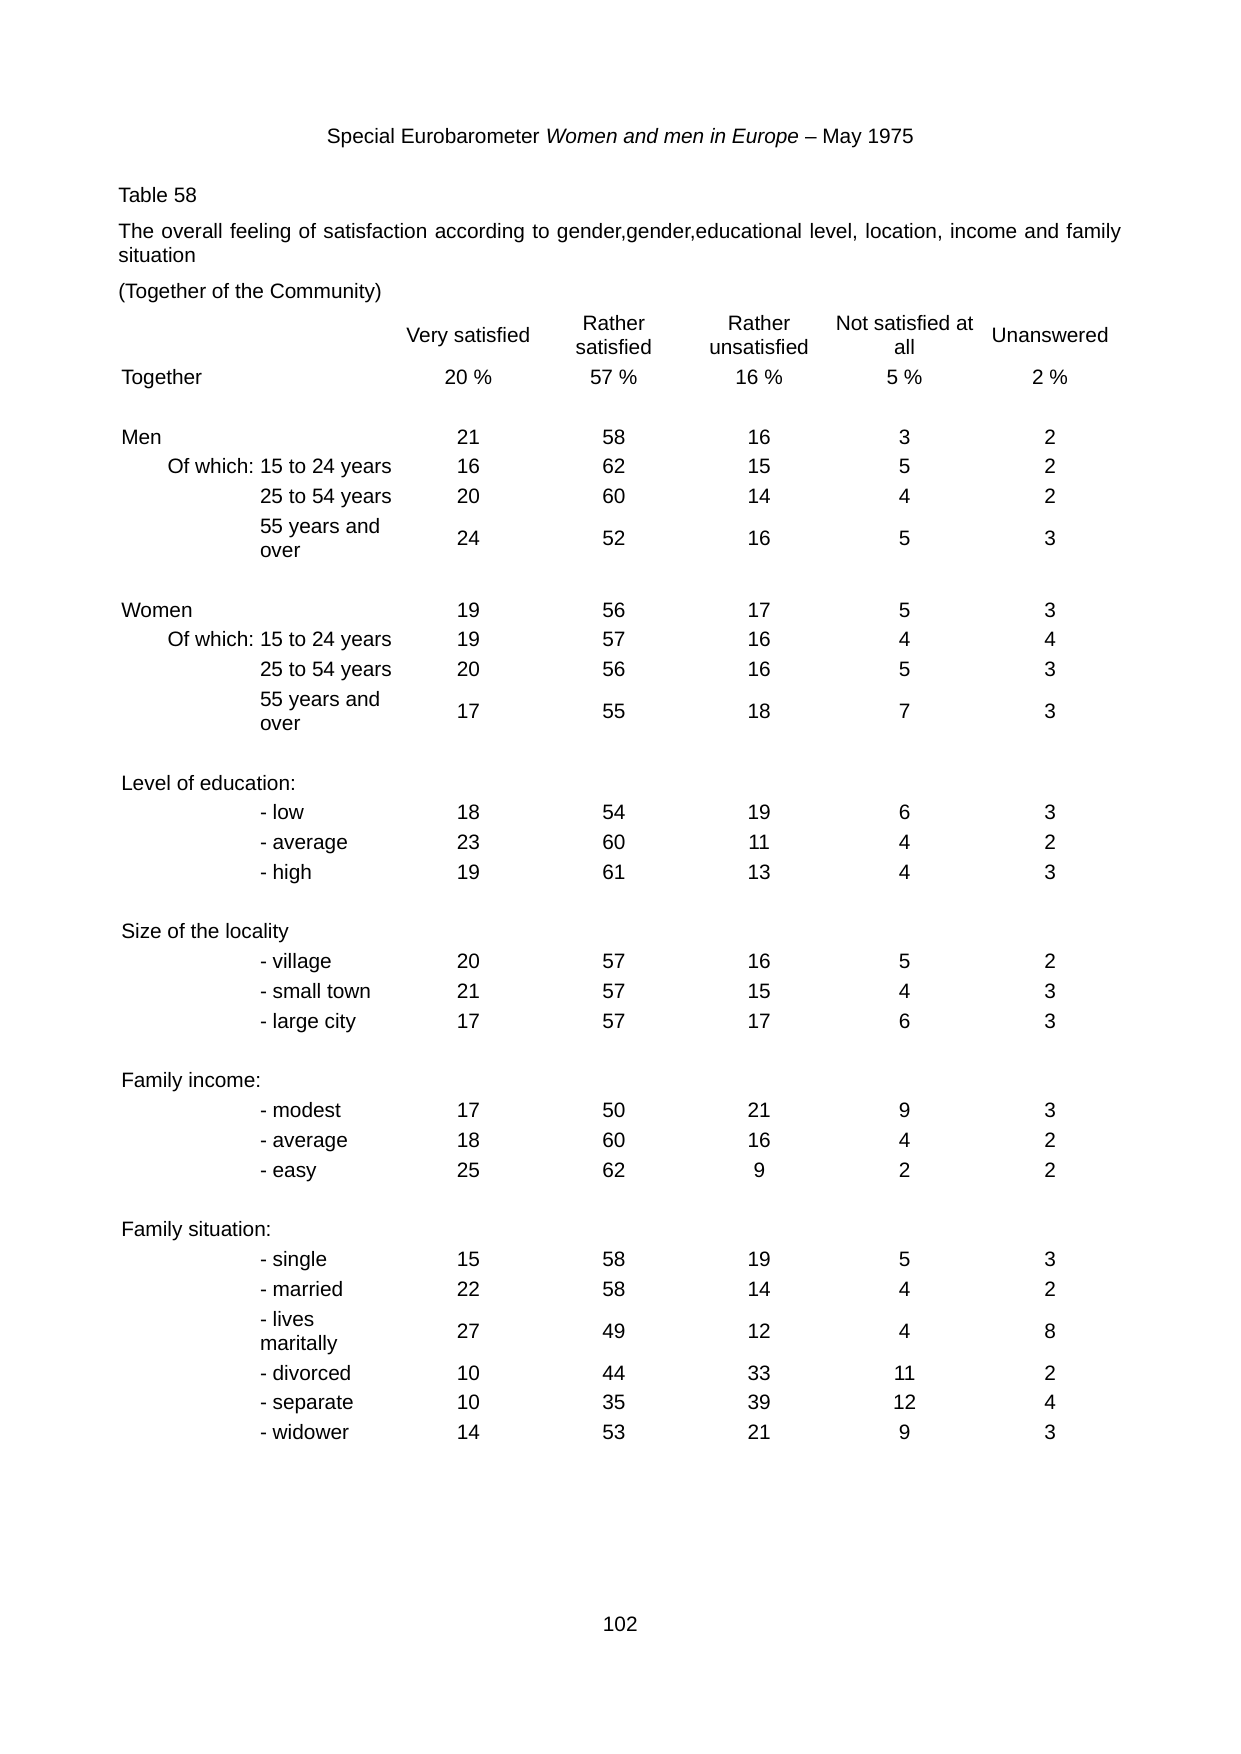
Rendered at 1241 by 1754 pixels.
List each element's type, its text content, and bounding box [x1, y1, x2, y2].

table_cell 21 [395, 976, 541, 1006]
table_cell [395, 738, 541, 767]
table_cell [541, 565, 686, 594]
table_cell [257, 595, 395, 624]
table_cell 2 [977, 827, 1122, 857]
table_cell 25 [395, 1155, 541, 1184]
table_cell [118, 1304, 257, 1357]
table_cell 5 [832, 451, 977, 481]
table_cell [686, 565, 832, 594]
table_cell - village [257, 946, 395, 976]
table_cell [395, 1185, 541, 1214]
table_cell 33 [686, 1358, 832, 1387]
table_cell 60 [541, 481, 686, 511]
table_cell [118, 797, 257, 827]
table_cell [395, 887, 541, 916]
table_cell 52 [541, 511, 686, 565]
table_cell 16 % [686, 362, 832, 392]
table_cell [395, 916, 541, 946]
table_cell 25 to 54 years [257, 481, 395, 511]
table_cell 19 [686, 797, 832, 827]
table_cell - high [257, 857, 395, 887]
table_cell - small town [257, 976, 395, 1006]
table_cell 4 [832, 481, 977, 511]
table_cell 9 [686, 1155, 832, 1184]
table_cell 15 to 24 years [257, 624, 395, 654]
table_cell - easy [257, 1155, 395, 1184]
table_cell 24 [395, 511, 541, 565]
table_cell 3 [977, 1006, 1122, 1036]
table_cell [541, 1065, 686, 1095]
table_cell [832, 768, 977, 797]
table_cell 61 [541, 857, 686, 887]
table_cell 19 [686, 1244, 832, 1274]
table_cell [395, 1036, 541, 1065]
table_cell 3 [977, 797, 1122, 827]
table_cell 11 [832, 1358, 977, 1387]
table_cell 55 years and over [257, 511, 395, 565]
table_cell 3 [977, 1095, 1122, 1125]
table_cell 18 [395, 797, 541, 827]
table_cell 3 [977, 857, 1122, 887]
table_cell [118, 684, 257, 738]
table_cell 2 [977, 1358, 1122, 1387]
table_cell 39 [686, 1387, 832, 1417]
table_cell 16 [686, 1125, 832, 1155]
table_cell 4 [977, 624, 1122, 654]
table_cell [977, 1185, 1122, 1214]
table_cell 17 [686, 1006, 832, 1036]
table_cell Women [118, 595, 257, 624]
table_cell 16 [686, 511, 832, 565]
table_cell 6 [832, 1006, 977, 1036]
table_cell 16 [395, 451, 541, 481]
table_cell 57 [541, 624, 686, 654]
table_cell - single [257, 1244, 395, 1274]
table_cell 12 [686, 1304, 832, 1357]
table_cell 5 [832, 946, 977, 976]
table_cell - married [257, 1274, 395, 1304]
table_cell - large city [257, 1006, 395, 1036]
table_cell 12 [832, 1387, 977, 1417]
table_cell - low [257, 797, 395, 827]
table_cell 15 [686, 976, 832, 1006]
text The overall feeling of satisfaction according to gender,gender,educational level, location, income and family situation [118, 219, 1122, 267]
table_cell - average [257, 827, 395, 857]
table_cell [977, 768, 1122, 797]
table_cell [118, 1006, 257, 1036]
table_cell 62 [541, 1155, 686, 1184]
table_cell 55 years and over [257, 684, 395, 738]
table_cell Family situation: [118, 1214, 395, 1244]
table_cell 17 [395, 1006, 541, 1036]
table_header Unanswered [977, 308, 1122, 362]
table_cell [395, 1065, 541, 1095]
table_cell 9 [832, 1095, 977, 1125]
table_cell [118, 565, 257, 594]
table_cell 55 [541, 684, 686, 738]
table_cell [977, 565, 1122, 594]
table_cell [118, 1244, 257, 1274]
table_cell [977, 916, 1122, 946]
table_cell 58 [541, 422, 686, 451]
table_cell 2 [977, 1155, 1122, 1184]
table_cell Together [118, 362, 257, 392]
table_cell 21 [395, 422, 541, 451]
table_cell [118, 392, 257, 422]
table_cell 4 [832, 1125, 977, 1155]
table_cell 2 [977, 451, 1122, 481]
table_cell [686, 1036, 832, 1065]
table_cell 3 [832, 422, 977, 451]
table_cell [541, 916, 686, 946]
table_cell Size of the locality [118, 916, 395, 946]
table_cell Of which: [118, 451, 257, 481]
table_cell 57 [541, 946, 686, 976]
table_cell 20 [395, 946, 541, 976]
table_cell [118, 481, 257, 511]
table_cell 10 [395, 1387, 541, 1417]
table_cell [977, 738, 1122, 767]
table_cell 21 [686, 1417, 832, 1447]
table_cell [395, 768, 541, 797]
table_cell 60 [541, 1125, 686, 1155]
table_cell [977, 1036, 1122, 1065]
table_cell 4 [832, 1274, 977, 1304]
table_cell [541, 887, 686, 916]
table_cell [686, 768, 832, 797]
table_cell [832, 1065, 977, 1095]
table_cell 16 [686, 422, 832, 451]
table_cell 7 [832, 684, 977, 738]
table_cell 57 [541, 976, 686, 1006]
table_cell [977, 1065, 1122, 1095]
table_cell 18 [686, 684, 832, 738]
table_cell 20 [395, 654, 541, 684]
table_cell 23 [395, 827, 541, 857]
table_cell [395, 1214, 541, 1244]
table_cell 60 [541, 827, 686, 857]
table_cell [118, 1155, 257, 1184]
table_cell 49 [541, 1304, 686, 1357]
table_cell [541, 392, 686, 422]
table_cell 4 [832, 1304, 977, 1357]
table_cell 3 [977, 976, 1122, 1006]
table_cell [832, 1036, 977, 1065]
table_cell 5 [832, 511, 977, 565]
table_cell 4 [832, 857, 977, 887]
table_cell [977, 887, 1122, 916]
table_cell [541, 1036, 686, 1065]
table_cell [257, 1185, 395, 1214]
table_cell 11 [686, 827, 832, 857]
table_cell 19 [395, 857, 541, 887]
table_cell [832, 1185, 977, 1214]
table_cell 3 [977, 1244, 1122, 1274]
table_cell [118, 827, 257, 857]
table_cell 16 [686, 946, 832, 976]
table_cell Family income: [118, 1065, 395, 1095]
table_cell 53 [541, 1417, 686, 1447]
table_cell 27 [395, 1304, 541, 1357]
table_cell [686, 1065, 832, 1095]
table_cell 44 [541, 1358, 686, 1387]
table_cell 15 [395, 1244, 541, 1274]
table_cell [118, 946, 257, 976]
table_cell [257, 738, 395, 767]
table_cell 15 to 24 years [257, 451, 395, 481]
table_header Rather unsatisfied [686, 308, 832, 362]
table_header Rather satisfied [541, 308, 686, 362]
table_cell - average [257, 1125, 395, 1155]
table_cell [118, 654, 257, 684]
table_cell 6 [832, 797, 977, 827]
table_cell 14 [395, 1417, 541, 1447]
table_cell 4 [832, 827, 977, 857]
table_cell 17 [395, 684, 541, 738]
table_cell [118, 1185, 257, 1214]
table_cell [541, 768, 686, 797]
table_cell [832, 565, 977, 594]
table_cell 3 [977, 595, 1122, 624]
table_cell [832, 392, 977, 422]
table_cell [832, 916, 977, 946]
table_cell [118, 1095, 257, 1125]
table_cell 8 [977, 1304, 1122, 1357]
table_cell 54 [541, 797, 686, 827]
table_cell [541, 738, 686, 767]
table_cell [118, 1036, 257, 1065]
table_cell 3 [977, 1417, 1122, 1447]
table_cell [118, 1417, 257, 1447]
table_cell - modest [257, 1095, 395, 1125]
table_cell 2 [977, 946, 1122, 976]
table_cell [118, 976, 257, 1006]
table_cell 2 [977, 1274, 1122, 1304]
table_cell 3 [977, 511, 1122, 565]
table_cell [832, 887, 977, 916]
table_cell 20 % [395, 362, 541, 392]
table_cell 13 [686, 857, 832, 887]
table_cell 57 % [541, 362, 686, 392]
table_cell 2 [977, 1125, 1122, 1155]
text (Together of the Community) [118, 278, 1122, 302]
table_cell [118, 857, 257, 887]
table_cell 16 [686, 654, 832, 684]
table_cell 19 [395, 624, 541, 654]
text Table 58 [118, 183, 1122, 207]
table_cell 2 [977, 422, 1122, 451]
table_cell 20 [395, 481, 541, 511]
table_cell 9 [832, 1417, 977, 1447]
table_cell 18 [395, 1125, 541, 1155]
table_cell [686, 1214, 832, 1244]
table_cell 50 [541, 1095, 686, 1125]
table_cell 2 % [977, 362, 1122, 392]
table_cell 14 [686, 1274, 832, 1304]
table_cell Level of education: [118, 768, 395, 797]
table_cell 15 [686, 451, 832, 481]
table_cell 58 [541, 1244, 686, 1274]
table_cell [118, 1387, 257, 1417]
table_cell 2 [832, 1155, 977, 1184]
table_cell 10 [395, 1358, 541, 1387]
table_cell 14 [686, 481, 832, 511]
table_cell - widower [257, 1417, 395, 1447]
table_cell [832, 1214, 977, 1244]
table_cell 35 [541, 1387, 686, 1417]
table_cell - divorced [257, 1358, 395, 1387]
table_cell 25 to 54 years [257, 654, 395, 684]
table_cell [977, 392, 1122, 422]
table_cell 56 [541, 595, 686, 624]
table_cell [395, 565, 541, 594]
table_cell [257, 1036, 395, 1065]
table_cell 5 [832, 595, 977, 624]
table_cell 5 % [832, 362, 977, 392]
table_header [257, 308, 395, 362]
table_cell [257, 422, 395, 451]
table_cell [257, 887, 395, 916]
table_cell - lives maritally [257, 1304, 395, 1357]
table_cell 58 [541, 1274, 686, 1304]
table_header [118, 308, 257, 362]
table_cell [832, 738, 977, 767]
table_cell 5 [832, 654, 977, 684]
table_cell 17 [395, 1095, 541, 1125]
table_cell 2 [977, 481, 1122, 511]
table_cell [118, 1125, 257, 1155]
table_cell [395, 392, 541, 422]
table_cell [257, 565, 395, 594]
table_cell 57 [541, 1006, 686, 1036]
table_cell [118, 1358, 257, 1387]
table_cell Of which: [118, 624, 257, 654]
table_cell [541, 1214, 686, 1244]
table_cell 3 [977, 684, 1122, 738]
table_cell [686, 392, 832, 422]
table_cell 16 [686, 624, 832, 654]
table_cell [686, 916, 832, 946]
table_cell [118, 1274, 257, 1304]
table_cell 21 [686, 1095, 832, 1125]
table_cell [118, 887, 257, 916]
table_cell [257, 392, 395, 422]
table_cell [118, 511, 257, 565]
table_cell 4 [832, 976, 977, 1006]
table_cell [257, 362, 395, 392]
table_cell - separate [257, 1387, 395, 1417]
table_header Very satisfied [395, 308, 541, 362]
table_cell 3 [977, 654, 1122, 684]
table_cell [977, 1214, 1122, 1244]
table_cell [686, 887, 832, 916]
table_cell [541, 1185, 686, 1214]
table_cell 19 [395, 595, 541, 624]
table_cell 4 [977, 1387, 1122, 1417]
table_cell 62 [541, 451, 686, 481]
table_cell [686, 738, 832, 767]
table_header Not satisfied at all [832, 308, 977, 362]
table_cell [118, 738, 257, 767]
table_cell 56 [541, 654, 686, 684]
table_cell 4 [832, 624, 977, 654]
table_cell 22 [395, 1274, 541, 1304]
table_cell 17 [686, 595, 832, 624]
table_cell 5 [832, 1244, 977, 1274]
table_cell Men [118, 422, 257, 451]
table_cell [686, 1185, 832, 1214]
